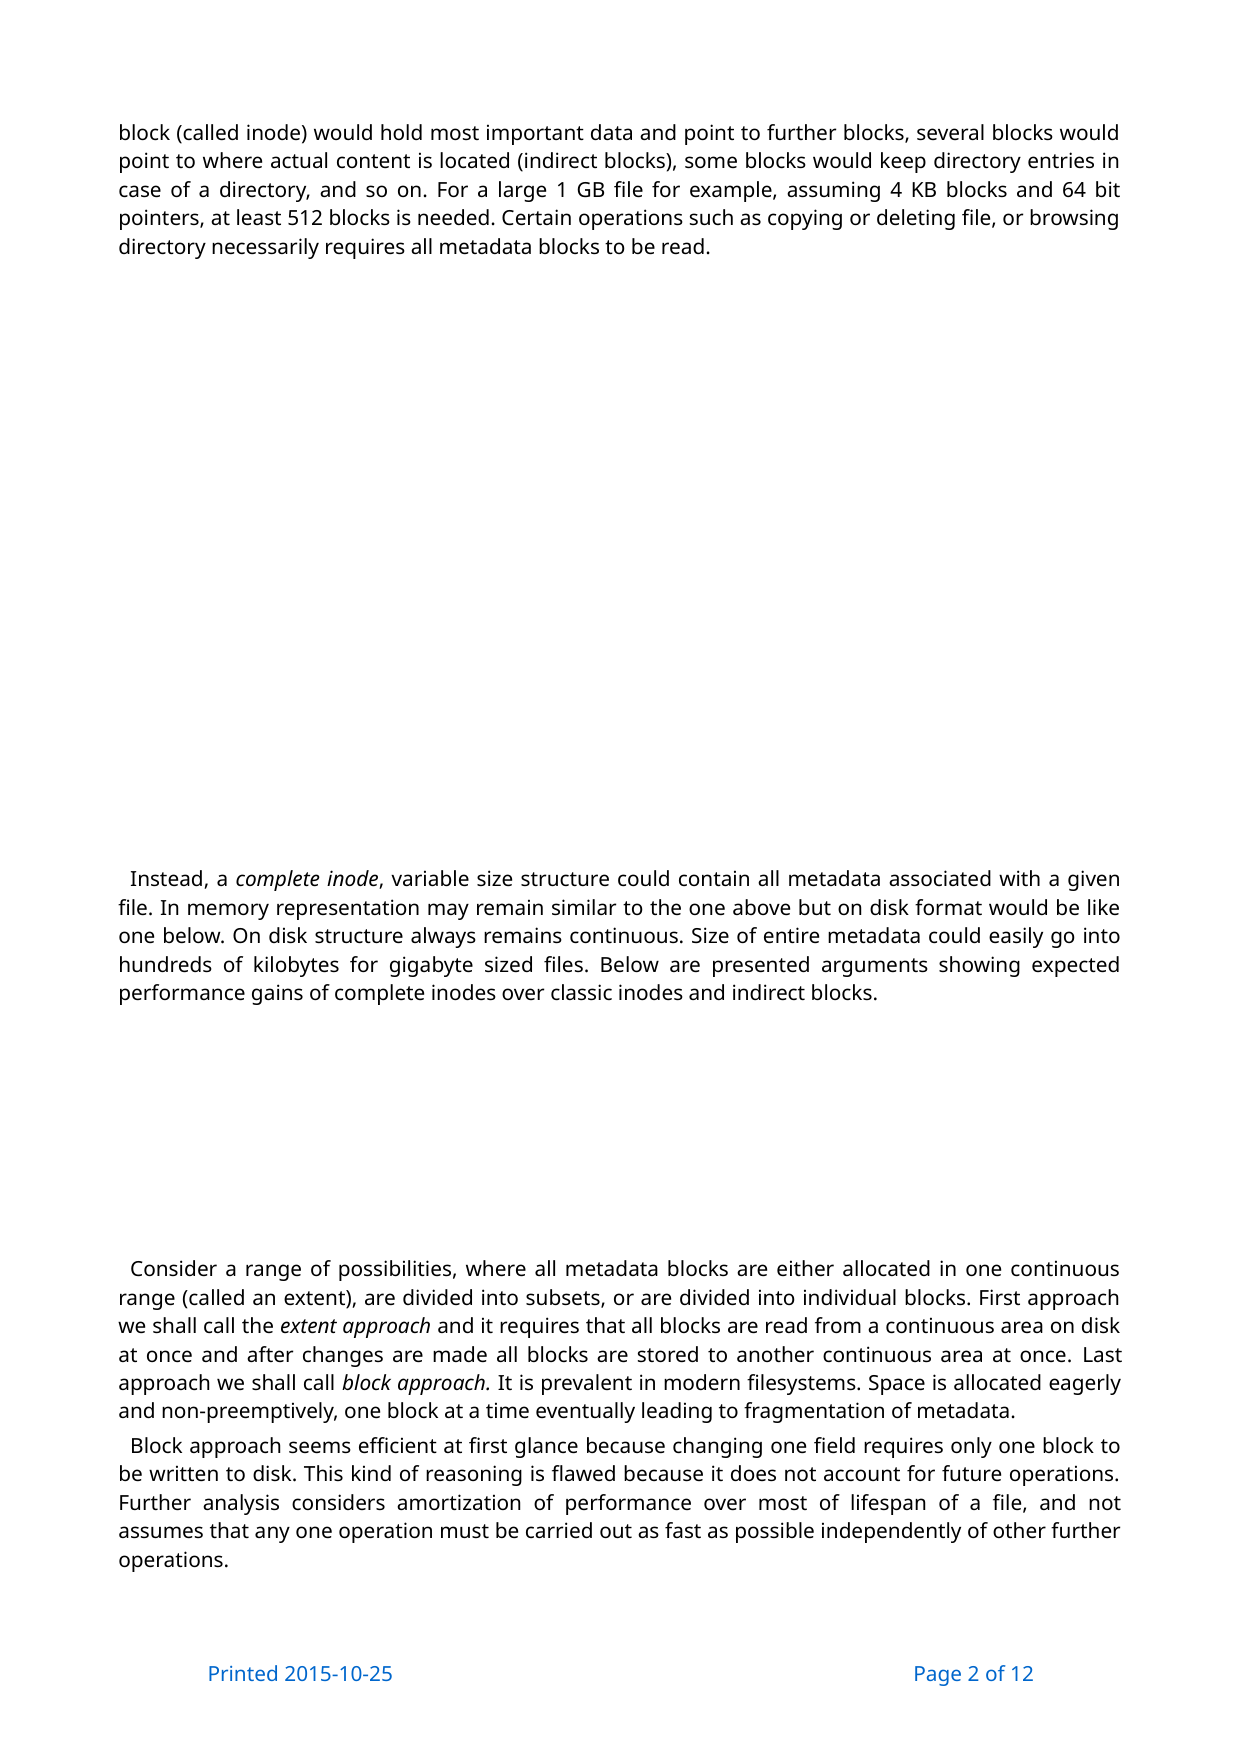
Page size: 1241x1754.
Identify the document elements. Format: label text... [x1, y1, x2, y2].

text Instead, a complete inode, variable size structure could contain all metadata associated with a given file. In memory representation may remain similar to the one above but on disk format would be like one below. On disk structure always remains continuous. Size of entire metadata could easily go into hundreds of kilobytes for gigabyte sized files. Below are presented arguments showing expected performance gains of complete inodes over classic inodes and indirect blocks. [118, 864, 1122, 1007]
text block (called inode) would hold most important data and point to further blocks, several blocks would point to where actual content is located (indirect blocks), some blocks would keep directory entries in case of a directory, and so on. For a large 1 GB file for example, assuming 4 KB blocks and 64 bit pointers, at least 512 blocks is needed. Certain operations such as copying or deleting file, or browsing directory necessarily requires all metadata blocks to be read. [118, 118, 1122, 260]
text Consider a range of possibilities, where all metadata blocks are either allocated in one continuous range (called an extent), are divided into subsets, or are divided into individual blocks. First approach we shall call the extent approach and it requires that all blocks are read from a continuous area on disk at once and after changes are made all blocks are stored to another continuous area at once. Last approach we shall call block approach. It is prevalent in modern filesystems. Space is allocated eagerly and non-preemptively, one block at a time eventually leading to fragmentation of metadata. [118, 1254, 1122, 1425]
text Block approach seems efficient at first glance because changing one field requires only one block to be written to disk. This kind of reasoning is flawed because it does not account for future operations. Further analysis considers amortization of performance over most of lifespan of a file, and not assumes that any one operation must be carried out as fast as possible independently of other further operations. [118, 1431, 1122, 1573]
